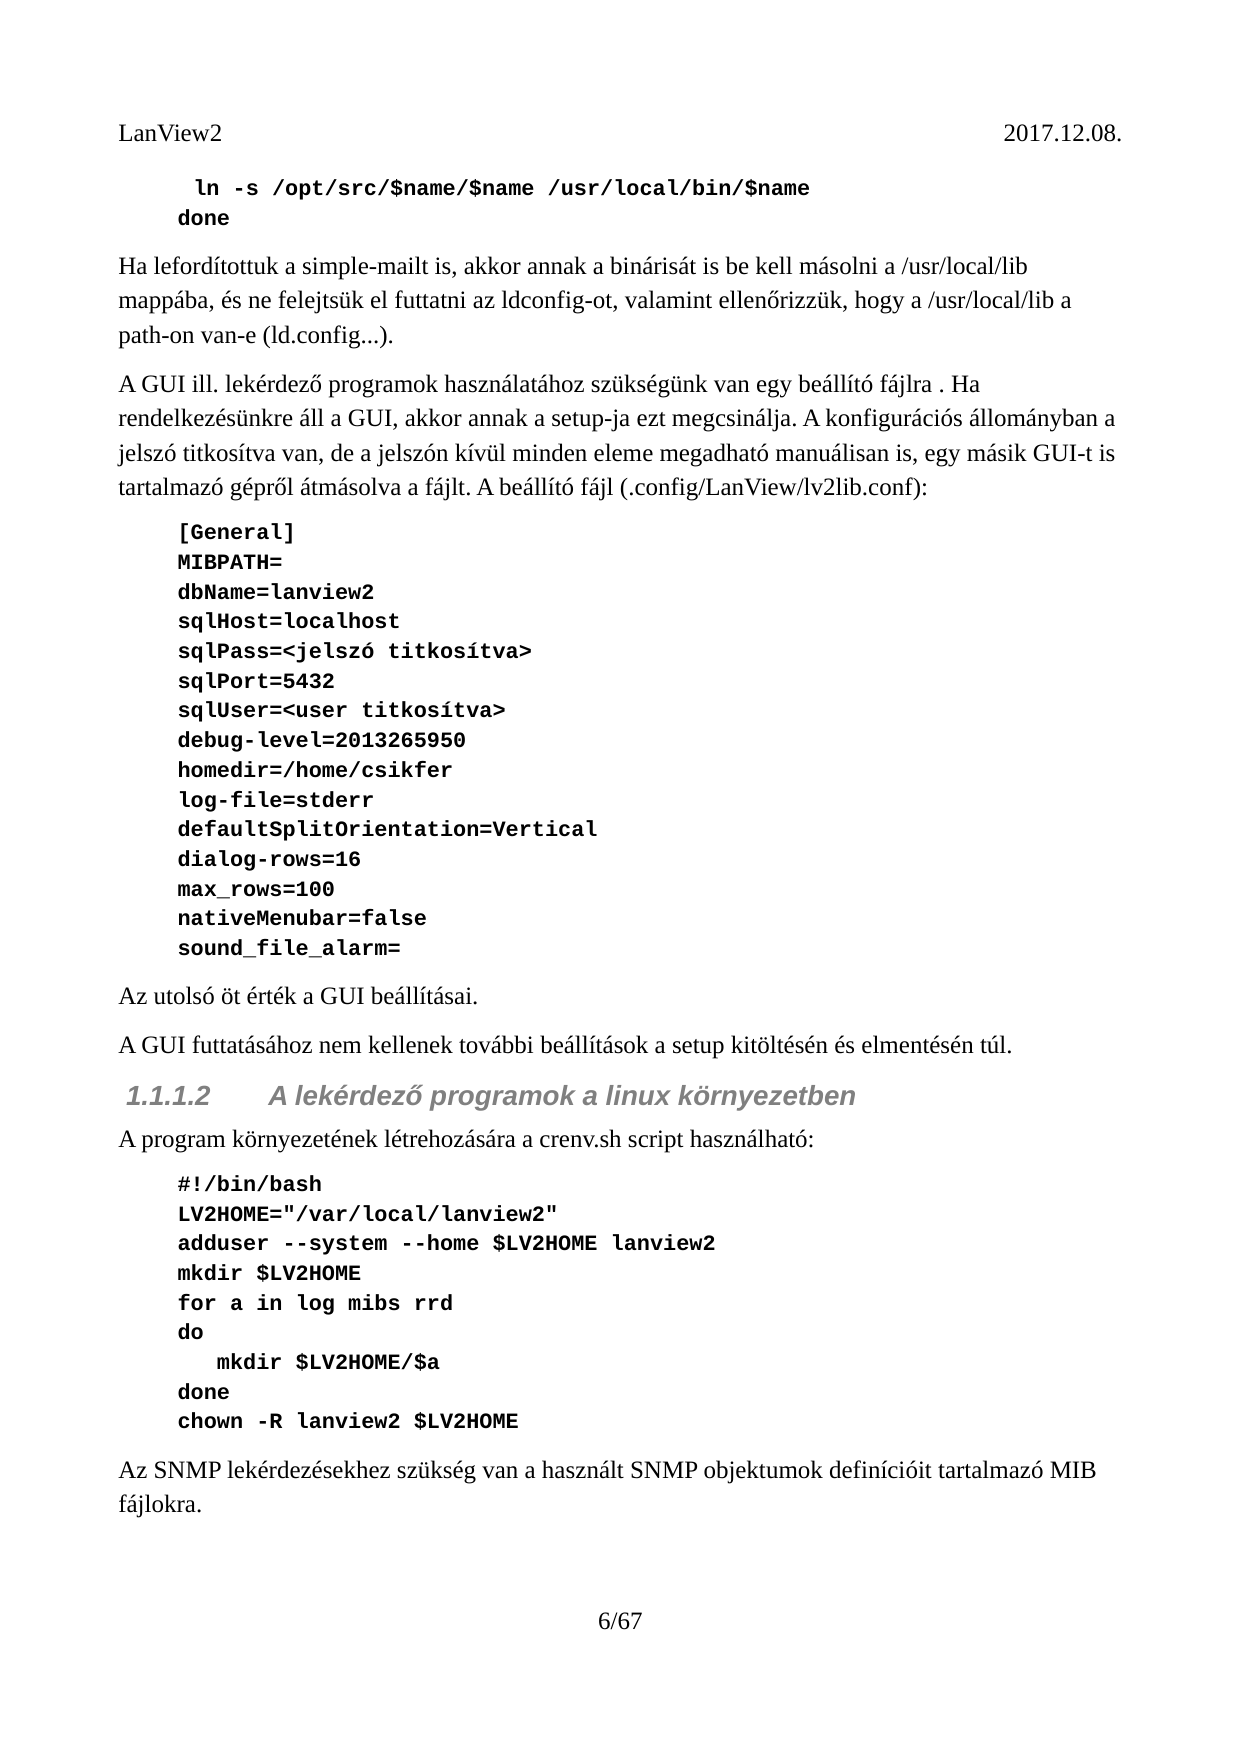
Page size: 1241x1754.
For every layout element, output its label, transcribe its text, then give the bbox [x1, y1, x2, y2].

text Az utolsó öt érték a GUI beállításai. [118, 981, 1122, 1010]
text [General] MIBPATH= dbName=lanview2 sqlHost=localhost sqlPass=<jelszó titkosítva> sqlPort=5432 sqlUser=<user titkosítva> debug-level=2013265950 homedir=/home/csikfer log-file=stderr defaultSplitOrientation=Vertical dialog-rows=16 max_rows=100 nativeMenubar=false sound_file_alarm= [177, 522, 1122, 962]
text #!/bin/bash LV2HOME="/var/local/lanview2" adduser --system --home $LV2HOME lanview2 mkdir $LV2HOME for a in log mibs rrd do mkdir $LV2HOME/$a done chown -R lanview2 $LV2HOME [177, 1173, 1122, 1435]
text Az SNMP lekérdezésekhez szükség van a használt SNMP objektumok definícióit tartalmazó MIB fájlokra. [118, 1455, 1122, 1518]
text A GUI futtatásához nem kellenek további beállítások a setup kitöltésén és elmentésén túl. [118, 1031, 1122, 1059]
text ln -s /opt/src/$name/$name /usr/local/bin/$name done [177, 177, 1122, 232]
text Ha lefordítottuk a simple-mailt is, akkor annak a binárisát is be kell másolni a /usr/local/lib mappába, és ne felejtsük el futtatni az ldconfig-ot, valamint ellenőrizzük, hogy a /usr/local/lib a path-on van-e (ld.config...). [118, 251, 1122, 349]
text A program környezetének létrehozására a crenv.sh script használható: [118, 1124, 1122, 1153]
text A GUI ill. lekérdező programok használatához szükségünk van egy beállító fájlra . Ha rendelkezésünkre áll a GUI, akkor annak a setup-ja ezt megcsinálja. A konfigurációs állományban a jelszó titkosítva van, de a jelszón kívül minden eleme megadható manuálisan is, egy másik GUI-t is tartalmazó gépről átmásolva a fájlt. A beállító fájl (.config/LanView/lv2lib.conf): [118, 369, 1122, 501]
subtitle A lekérdező programok a linux környezetben [118, 1079, 1122, 1111]
